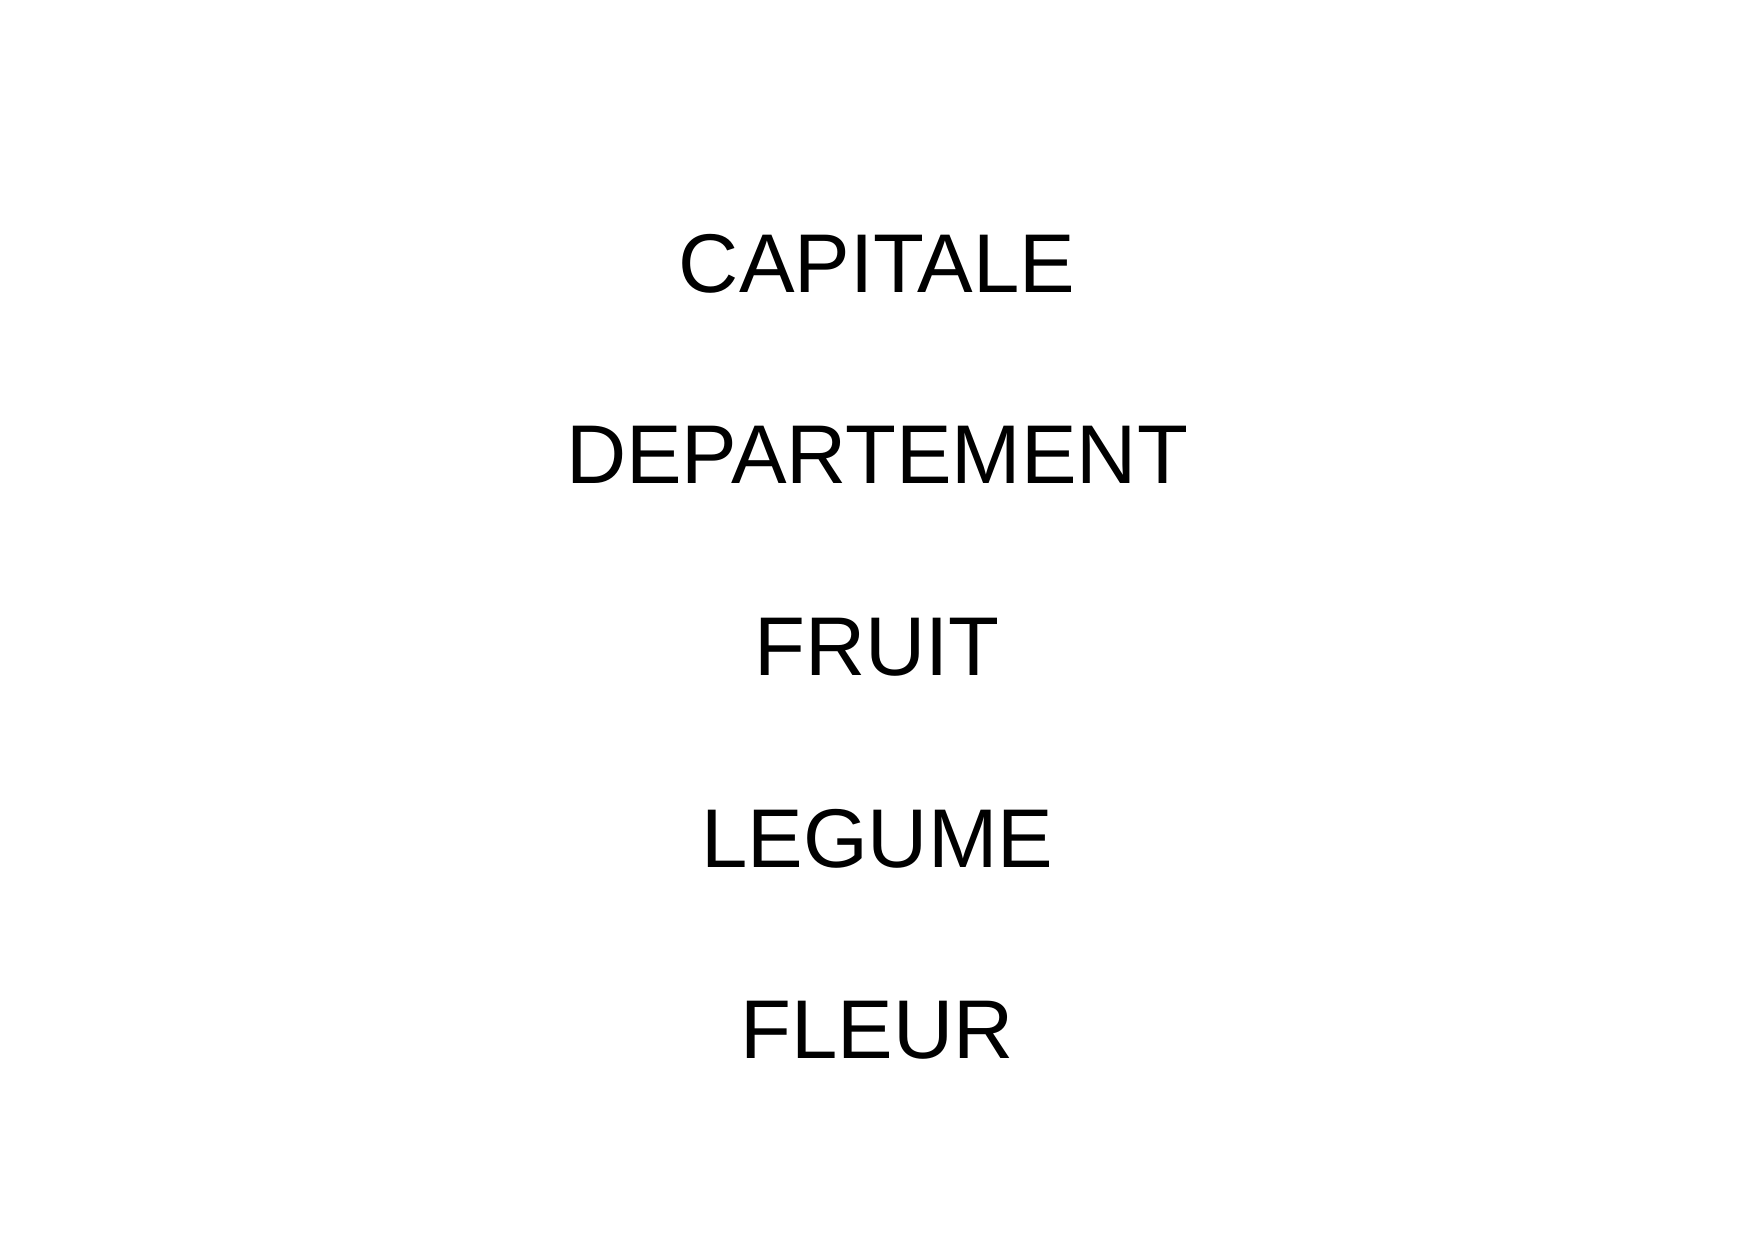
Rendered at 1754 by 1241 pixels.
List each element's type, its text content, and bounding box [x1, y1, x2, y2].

text FRUIT [118, 597, 1636, 693]
text DEPARTEMENT [118, 406, 1636, 501]
text FLEUR [118, 981, 1636, 1076]
text LEGUME [118, 789, 1636, 885]
text CAPITALE [118, 214, 1636, 310]
